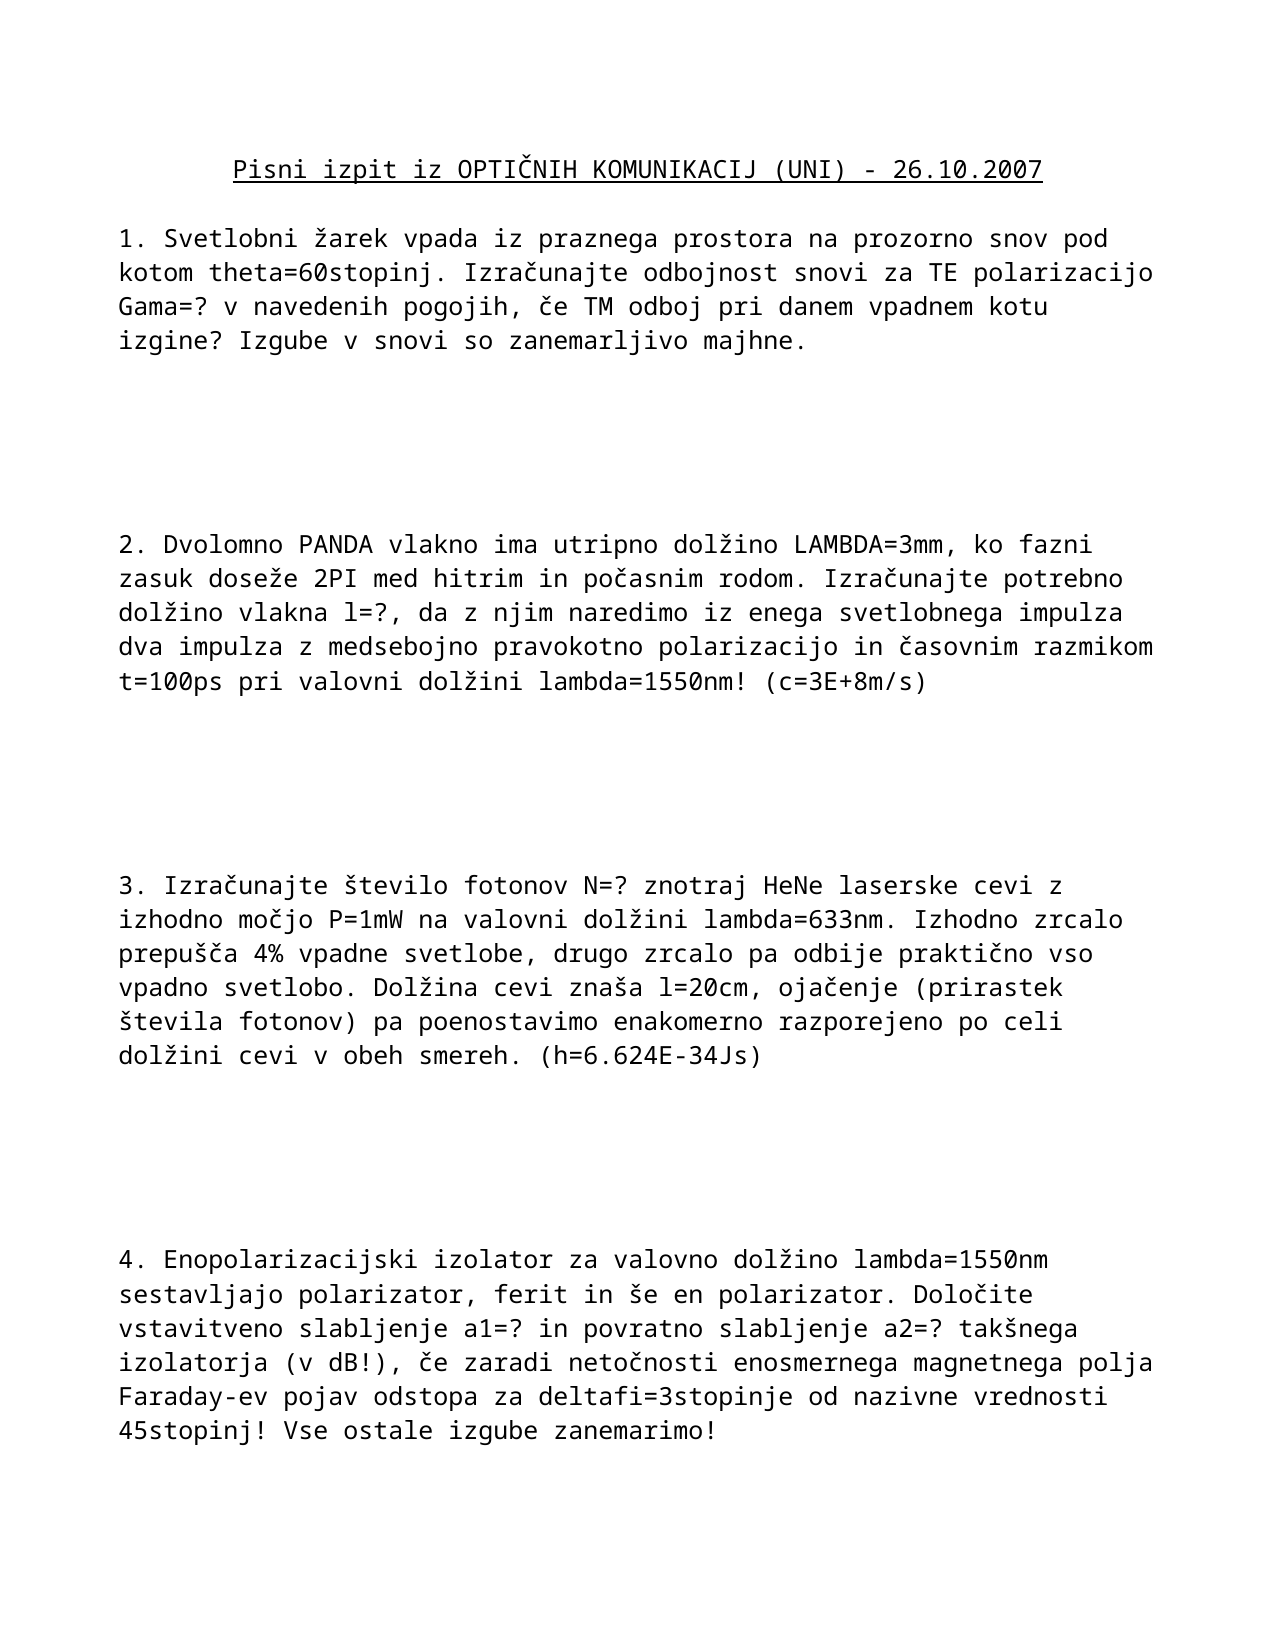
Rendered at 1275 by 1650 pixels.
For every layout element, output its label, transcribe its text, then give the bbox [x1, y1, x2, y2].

text Pisni izpit iz OPTIČNIH KOMUNIKACIJ (UNI) - 26.10.2007 [118, 152, 1157, 186]
text 3. Izračunajte število fotonov N=? znotraj HeNe laserske cevi z izhodno močjo P=1mW na valovni dolžini lambda=633nm. Izhodno zrcalo prepušča 4% vpadne svetlobe, drugo zrcalo pa odbije praktično vso vpadno svetlobo. Dolžina cevi znaša l=20cm, ojačenje (prirastek števila fotonov) pa poenostavimo enakomerno razporejeno po celi dolžini cevi v obeh smereh. (h=6.624E-34Js) [118, 867, 1157, 1072]
text 4. Enopolarizacijski izolator za valovno dolžino lambda=1550nm sestavljajo polarizator, ferit in še en polarizator. Določite vstavitveno slabljenje a1=? in povratno slabljenje a2=? takšnega izolatorja (v dB!), če zaradi netočnosti enosmernega magnetnega polja Faraday-ev pojav odstopa za deltafi=3stopinje od nazivne vrednosti 45stopinj! Vse ostale izgube zanemarimo! [118, 1242, 1157, 1447]
text 2. Dvolomno PANDA vlakno ima utripno dolžino LAMBDA=3mm, ko fazni zasuk doseže 2PI med hitrim in počasnim rodom. Izračunajte potrebno dolžino vlakna l=?, da z njim naredimo iz enega svetlobnega impulza dva impulza z medsebojno pravokotno polarizacijo in časovnim razmikom t=100ps pri valovni dolžini lambda=1550nm! (c=3E+8m/s) [118, 527, 1157, 697]
text 1. Svetlobni žarek vpada iz praznega prostora na prozorno snov pod kotom theta=60stopinj. Izračunajte odbojnost snovi za TE polarizacijo Gama=? v navedenih pogojih, če TM odboj pri danem vpadnem kotu izgine? Izgube v snovi so zanemarljivo majhne. [118, 220, 1157, 357]
